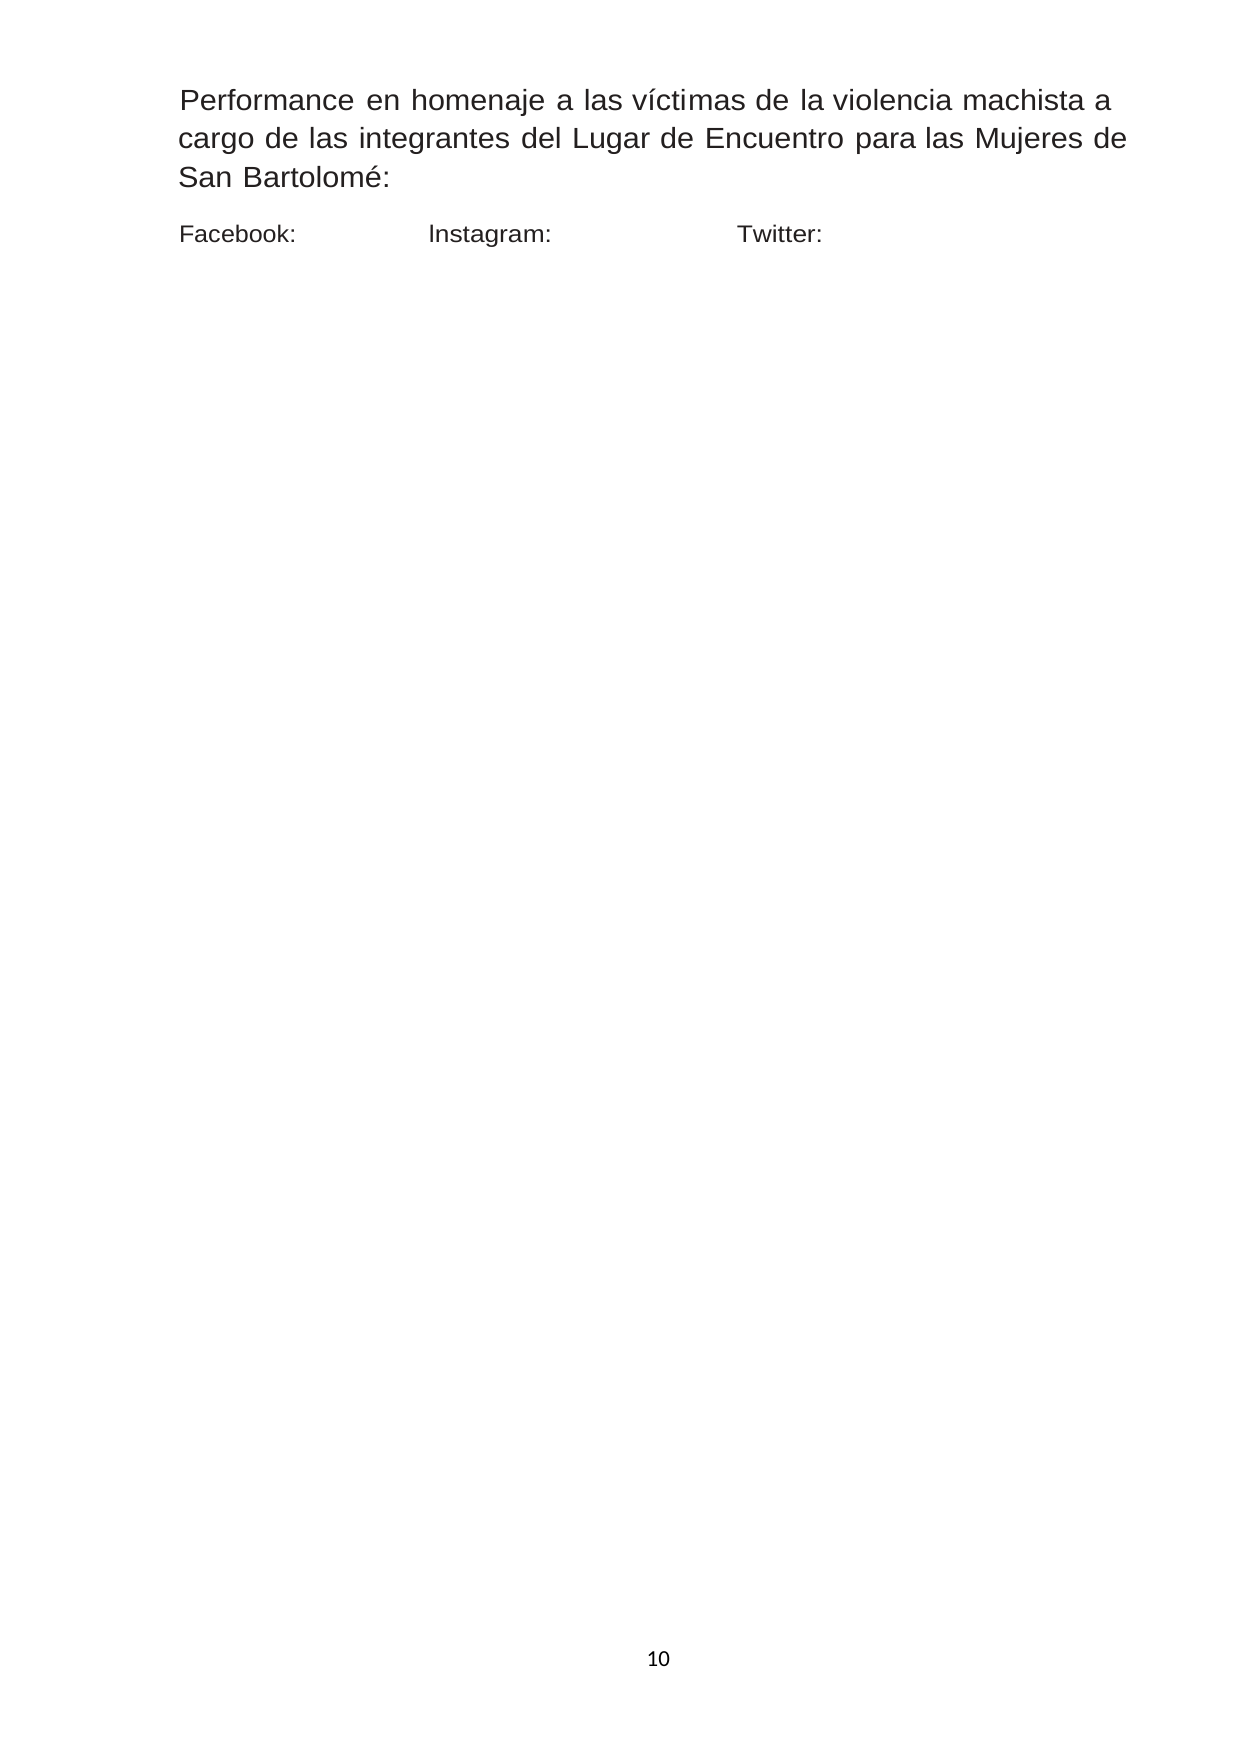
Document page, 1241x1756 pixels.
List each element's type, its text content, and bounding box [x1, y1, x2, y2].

text Performance en homenaje a las víctimas de la violencia machista a cargo de las integrantes del Lugar de Encuentro para las Mujeres de San Bartolomé: [178, 83, 1137, 193]
text Facebook: lnstagram: Twitter: [179, 220, 1193, 248]
